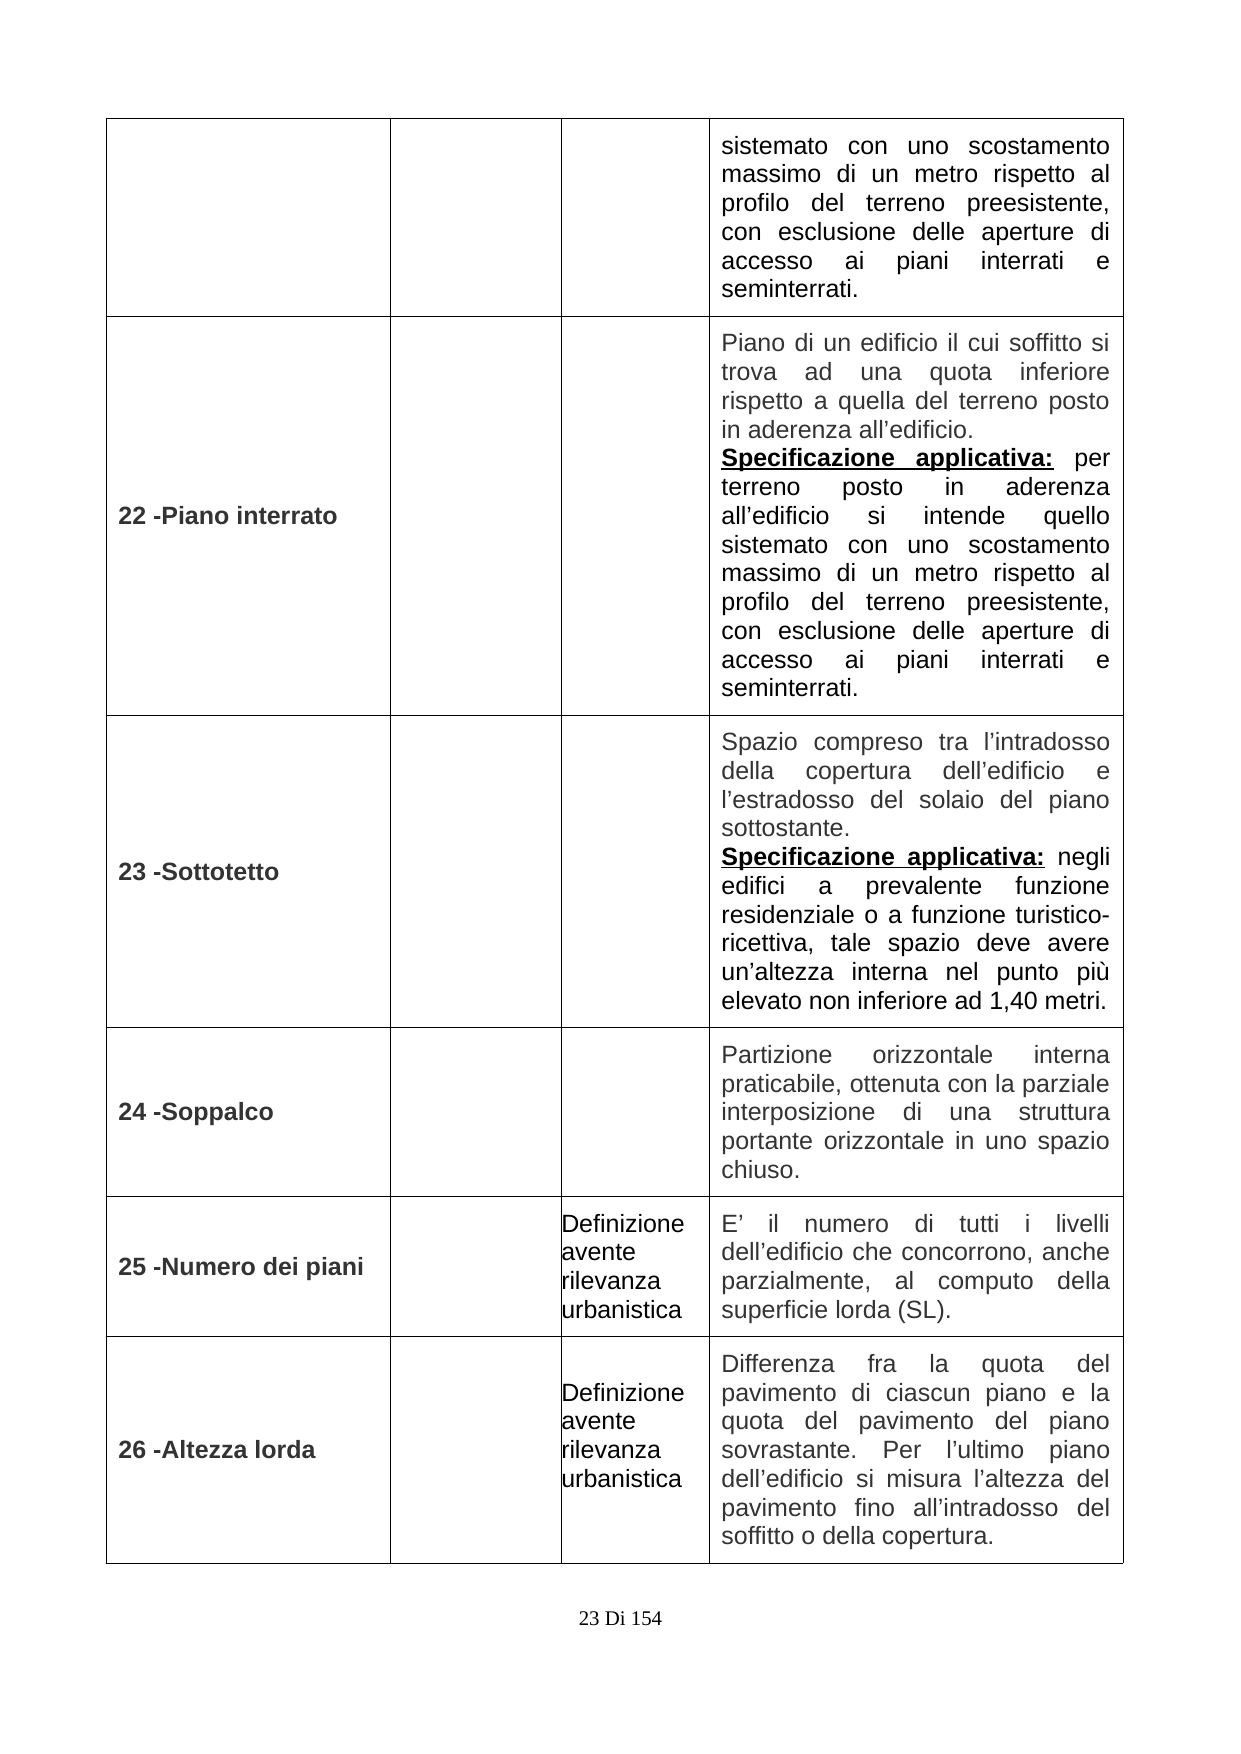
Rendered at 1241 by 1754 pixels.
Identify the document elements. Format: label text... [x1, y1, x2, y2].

table_cell [107, 119, 390, 316]
table_cell sistemato con uno scostamento massimo di un metro rispetto al profilo del terreno preesistente, con esclusione delle aperture di accesso ai piani interrati e seminterrati. [710, 119, 1123, 316]
table_cell Spazio compreso tra l’intradosso della copertura dell’edificio e l’estradosso del solaio del piano sottostante. Specificazione applicativa: negli edifici a prevalente funzione residenziale o a funzione turistico-ricettiva, tale spazio deve avere un’altezza interna nel punto più elevato non inferiore ad 1,40 metri. [710, 716, 1123, 1027]
table_cell [562, 317, 709, 714]
table_cell Definizione avente rilevanza urbanistica [562, 1197, 709, 1336]
table_cell [391, 1028, 561, 1196]
table_cell [391, 317, 561, 714]
table_cell Piano di un edificio il cui soffitto si trova ad una quota inferiore rispetto a quella del terreno posto in aderenza all’edificio. Specificazione applicativa: per terreno posto in aderenza all’edificio si intende quello sistemato con uno scostamento massimo di un metro rispetto al profilo del terreno preesistente, con esclusione delle aperture di accesso ai piani interrati e seminterrati. [710, 317, 1123, 714]
table_cell E’ il numero di tutti i livelli dell’edificio che concorrono, anche parzialmente, al computo della superficie lorda (SL). [710, 1197, 1123, 1336]
table_cell [391, 119, 561, 316]
table_cell 23 ‐Sottotetto [107, 716, 390, 1027]
table_cell [562, 1028, 709, 1196]
table_cell 24 ‐Soppalco [107, 1028, 390, 1196]
table_cell Differenza fra la quota del pavimento di ciascun piano e la quota del pavimento del piano sovrastante. Per l’ultimo piano dell’edificio si misura l’altezza del pavimento fino all’intradosso del soffitto o della copertura. [710, 1337, 1123, 1562]
table_cell 22 ‐Piano interrato [107, 317, 390, 714]
table_cell [391, 1337, 561, 1562]
table_cell [562, 716, 709, 1027]
table_cell 26 ‐Altezza lorda [107, 1337, 390, 1562]
table_cell [562, 119, 709, 316]
table_cell Definizione avente rilevanza urbanistica [562, 1337, 709, 1562]
table_cell [391, 716, 561, 1027]
table_cell [391, 1197, 561, 1336]
table_cell Partizione orizzontale interna praticabile, ottenuta con la parziale interposizione di una struttura portante orizzontale in uno spazio chiuso. [710, 1028, 1123, 1196]
table_cell 25 ‐Numero dei piani [107, 1197, 390, 1336]
